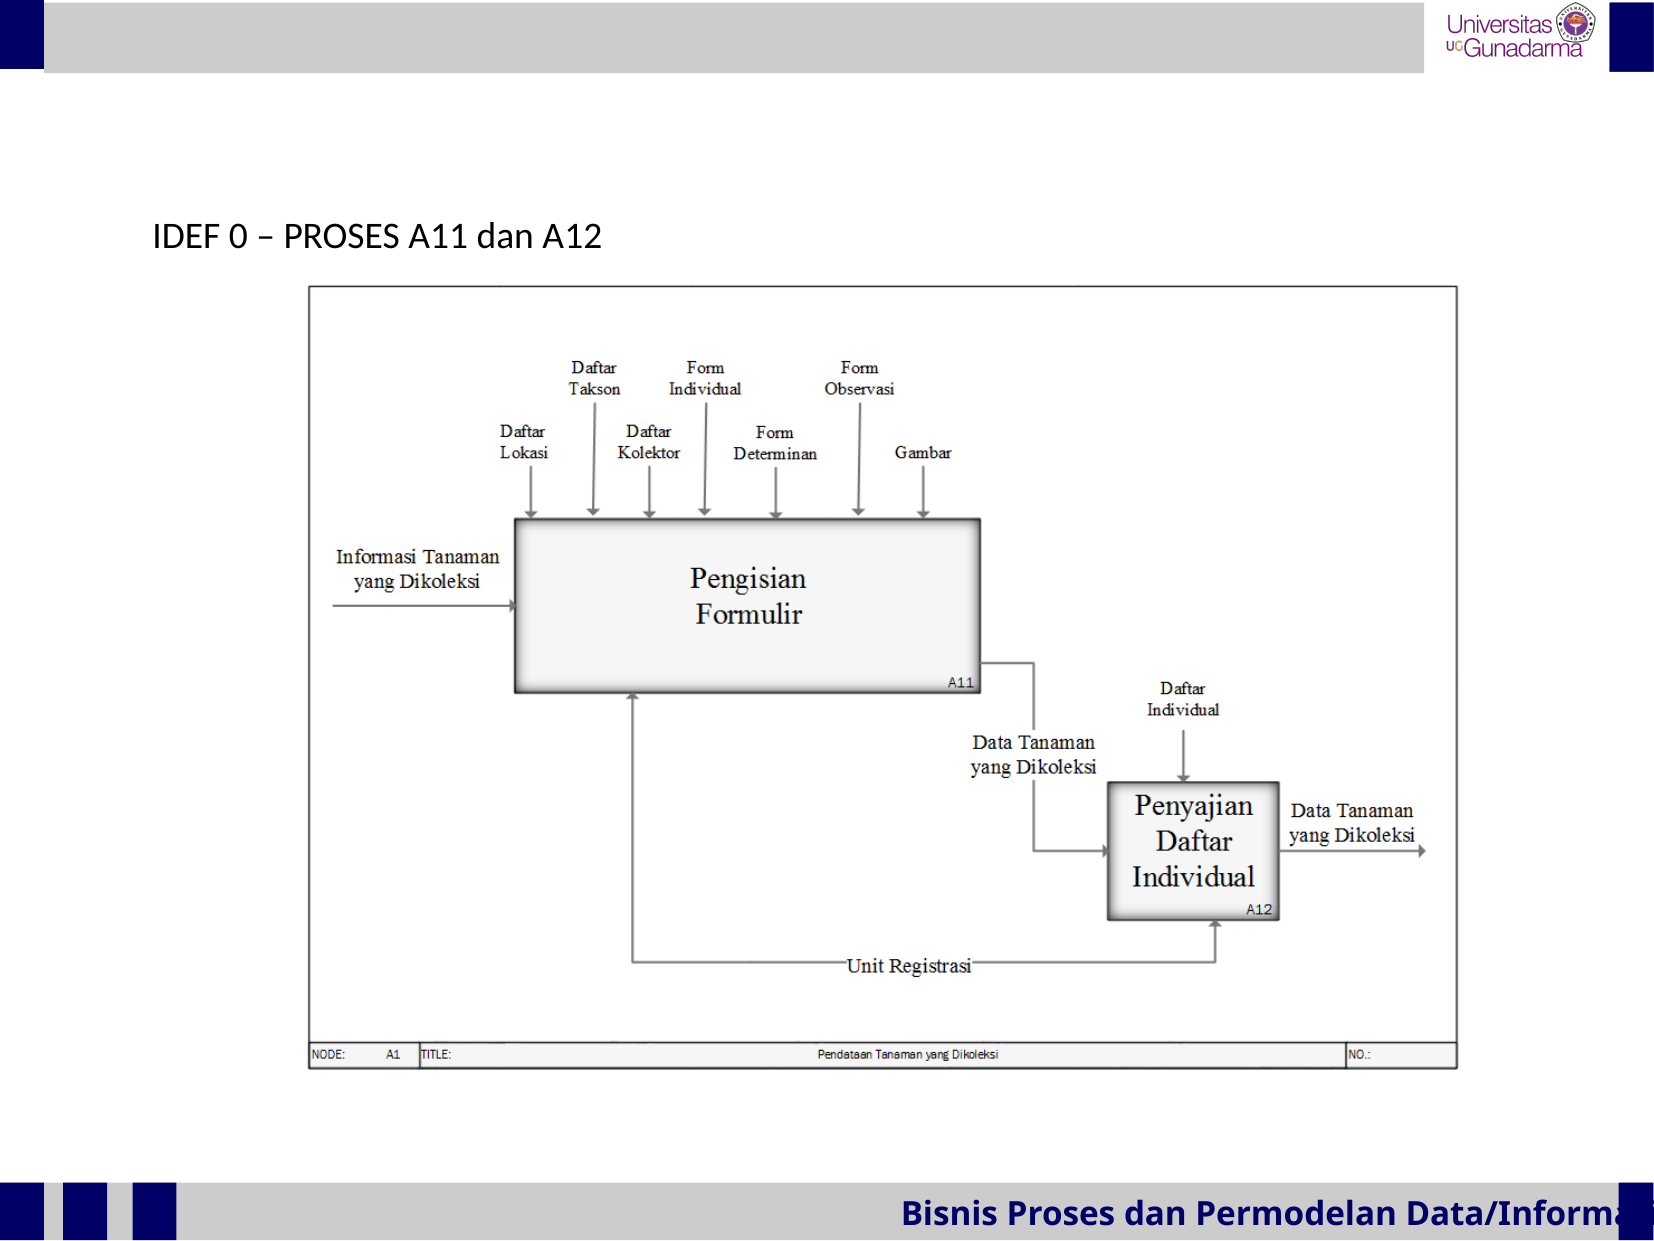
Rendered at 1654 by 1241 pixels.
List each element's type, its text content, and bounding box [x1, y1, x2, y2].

picture [1437, 2, 1610, 62]
text_box IDEF 0 – PROSES A11 dan A12 [137, 203, 618, 264]
picture [305, 285, 1459, 1071]
